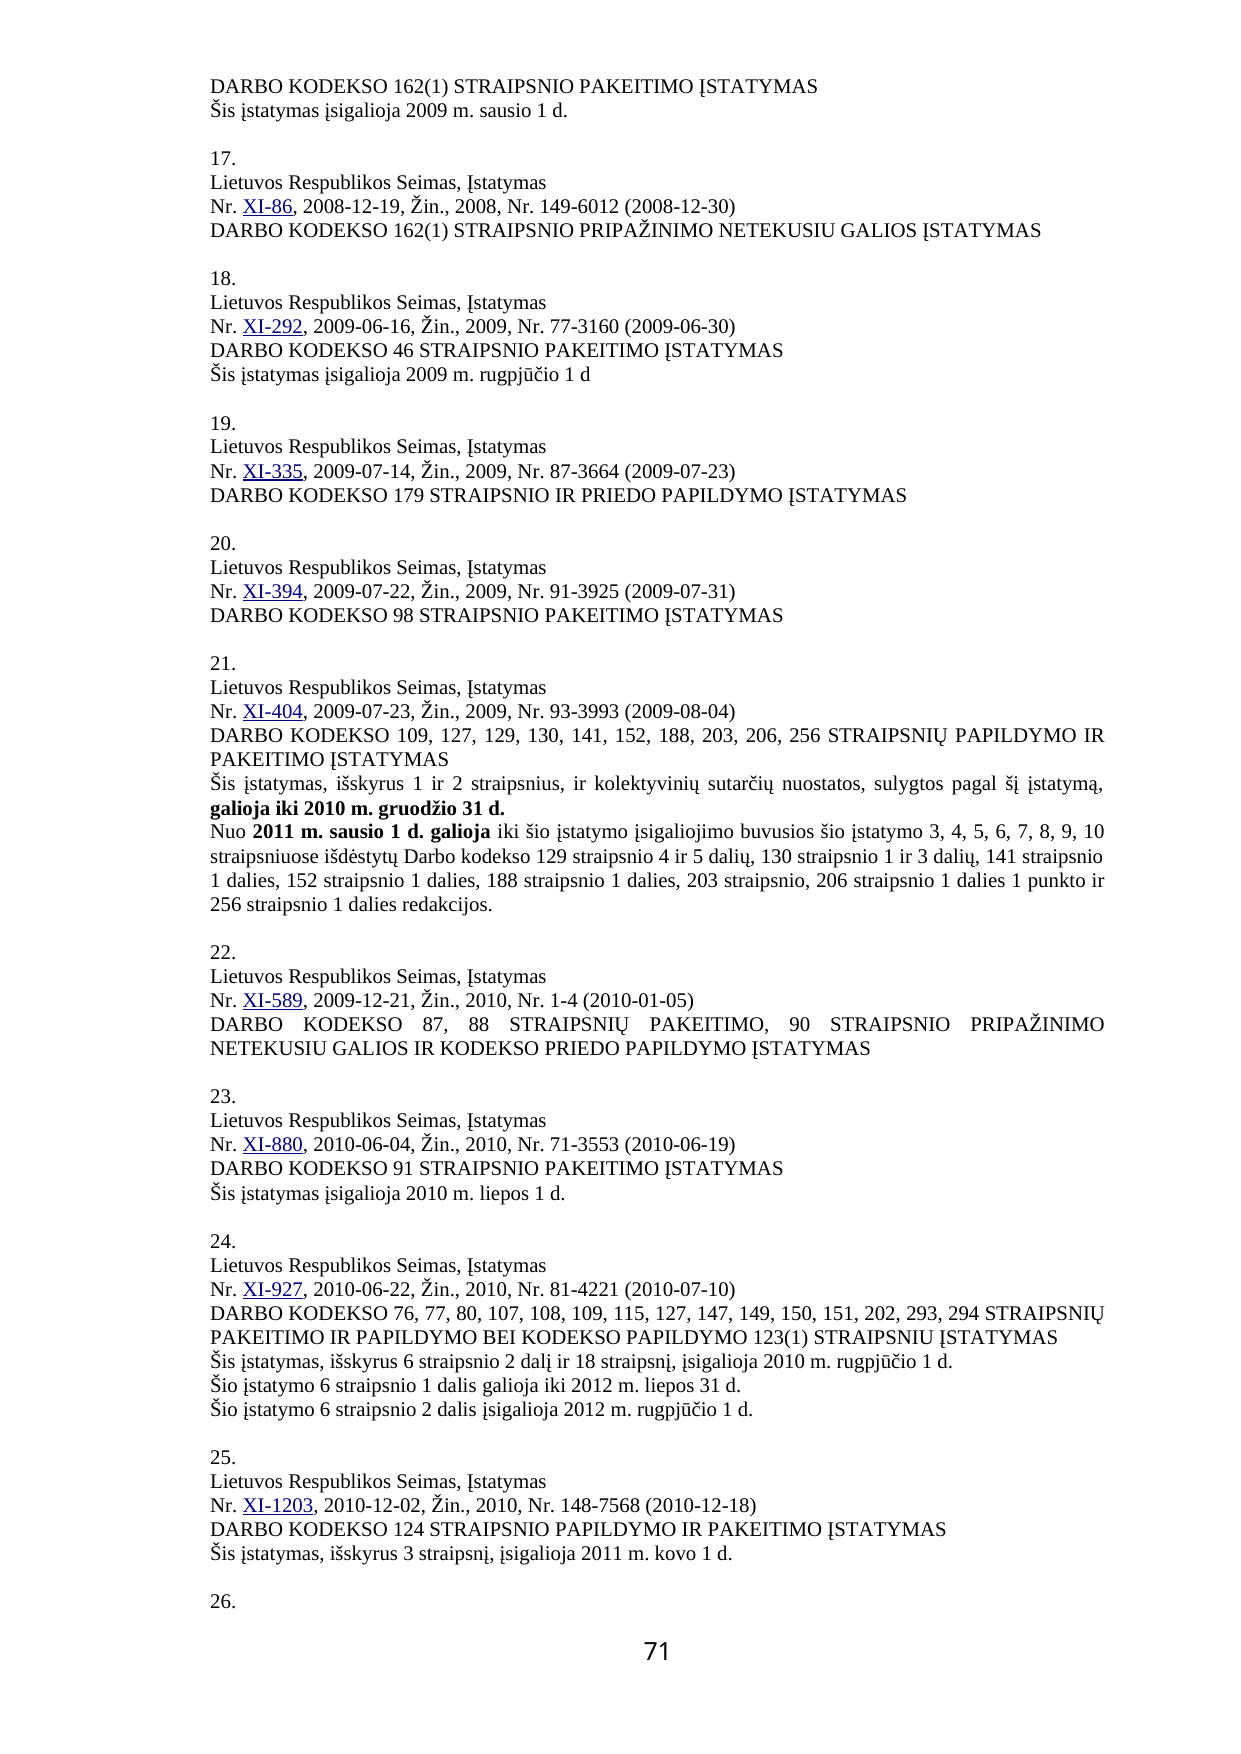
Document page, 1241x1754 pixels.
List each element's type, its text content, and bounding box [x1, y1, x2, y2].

text Šis įstatymas, išskyrus 3 straipsnį, įsigalioja 2011 m. kovo 1 d. [210, 1541, 1106, 1565]
text Lietuvos Respublikos Seimas, Įstatymas [210, 675, 1106, 699]
text Šis įstatymas, išskyrus 1 ir 2 straipsnius, ir kolektyvinių sutarčių nuostatos, sulygtos pagal šį įstatymą, galioja iki 2010 m. gruodžio 31 d. [210, 771, 1106, 819]
text Nr. XI-86, 2008-12-19, Žin., 2008, Nr. 149-6012 (2008-12-30) [210, 194, 1106, 218]
text 20. [210, 531, 1106, 555]
text Šis įstatymas įsigalioja 2009 m. rugpjūčio 1 d [210, 362, 1106, 386]
text DARBO KODEKSO 91 STRAIPSNIO PAKEITIMO ĮSTATYMAS [210, 1156, 1106, 1180]
text Lietuvos Respublikos Seimas, Įstatymas [210, 290, 1106, 314]
text Nr. XI-1203, 2010-12-02, Žin., 2010, Nr. 148-7568 (2010-12-18) [210, 1493, 1106, 1517]
text Lietuvos Respublikos Seimas, Įstatymas [210, 434, 1106, 458]
text Lietuvos Respublikos Seimas, Įstatymas [210, 170, 1106, 194]
text 26. [210, 1589, 1106, 1613]
text DARBO KODEKSO 179 STRAIPSNIO IR PRIEDO PAPILDYMO ĮSTATYMAS [210, 483, 1106, 507]
text Šis įstatymas, išskyrus 6 straipsnio 2 dalį ir 18 straipsnį, įsigalioja 2010 m. rugpjūčio 1 d. [210, 1349, 1106, 1373]
text 17. [210, 146, 1106, 170]
text Lietuvos Respublikos Seimas, Įstatymas [210, 1253, 1106, 1277]
text Nr. XI-292, 2009-06-16, Žin., 2009, Nr. 77-3160 (2009-06-30) [210, 314, 1106, 338]
text Šio įstatymo 6 straipsnio 1 dalis galioja iki 2012 m. liepos 31 d. [210, 1373, 1106, 1397]
text 22. [210, 940, 1106, 964]
text Lietuvos Respublikos Seimas, Įstatymas [210, 964, 1106, 988]
text Šio įstatymo 6 straipsnio 2 dalis įsigalioja 2012 m. rugpjūčio 1 d. [210, 1397, 1106, 1421]
text DARBO KODEKSO 98 STRAIPSNIO PAKEITIMO ĮSTATYMAS [210, 603, 1106, 627]
text Nr. XI-927, 2010-06-22, Žin., 2010, Nr. 81-4221 (2010-07-10) [210, 1277, 1106, 1301]
text Lietuvos Respublikos Seimas, Įstatymas [210, 555, 1106, 579]
text 25. [210, 1445, 1106, 1469]
text DARBO KODEKSO 109, 127, 129, 130, 141, 152, 188, 203, 206, 256 STRAIPSNIŲ PAPILDYMO IR PAKEITIMO ĮSTATYMAS [210, 723, 1106, 771]
text DARBO KODEKSO 162(1) STRAIPSNIO PAKEITIMO ĮSTATYMAS [210, 73, 1106, 98]
text Nr. XI-394, 2009-07-22, Žin., 2009, Nr. 91-3925 (2009-07-31) [210, 579, 1106, 603]
text Nr. XI-589, 2009-12-21, Žin., 2010, Nr. 1-4 (2010-01-05) [210, 988, 1106, 1012]
text Lietuvos Respublikos Seimas, Įstatymas [210, 1108, 1106, 1132]
text 19. [210, 410, 1106, 434]
text 23. [210, 1084, 1106, 1108]
text 18. [210, 266, 1106, 290]
text 24. [210, 1228, 1106, 1253]
text DARBO KODEKSO 124 STRAIPSNIO PAPILDYMO IR PAKEITIMO ĮSTATYMAS [210, 1517, 1106, 1541]
text 21. [210, 651, 1106, 675]
text Lietuvos Respublikos Seimas, Įstatymas [210, 1469, 1106, 1493]
text Nr. XI-880, 2010-06-04, Žin., 2010, Nr. 71-3553 (2010-06-19) [210, 1132, 1106, 1156]
text DARBO KODEKSO 76, 77, 80, 107, 108, 109, 115, 127, 147, 149, 150, 151, 202, 293, 294 STRAIPSNIŲ PAKEITIMO IR PAPILDYMO BEI KODEKSO PAPILDYMO 123(1) STRAIPSNIU ĮSTATYMAS [210, 1301, 1106, 1349]
text Šis įstatymas įsigalioja 2010 m. liepos 1 d. [210, 1180, 1106, 1204]
text Šis įstatymas įsigalioja 2009 m. sausio 1 d. [210, 98, 1106, 122]
text Nuo 2011 m. sausio 1 d. galioja iki šio įstatymo įsigaliojimo buvusios šio įstatymo 3, 4, 5, 6, 7, 8, 9, 10 straipsniuose išdėstytų Darbo kodekso 129 straipsnio 4 ir 5 dalių, 130 straipsnio 1 ir 3 dalių, 141 straipsnio 1 dalies, 152 straipsnio 1 dalies, 188 straipsnio 1 dalies, 203 straipsnio, 206 straipsnio 1 dalies 1 punkto ir 256 straipsnio 1 dalies redakcijos. [210, 819, 1106, 916]
text DARBO KODEKSO 87, 88 STRAIPSNIŲ PAKEITIMO, 90 STRAIPSNIO PRIPAŽINIMO NETEKUSIU GALIOS IR KODEKSO PRIEDO PAPILDYMO ĮSTATYMAS [210, 1012, 1106, 1060]
text Nr. XI-404, 2009-07-23, Žin., 2009, Nr. 93-3993 (2009-08-04) [210, 699, 1106, 723]
text DARBO KODEKSO 162(1) STRAIPSNIO PRIPAŽINIMO NETEKUSIU GALIOS ĮSTATYMAS [210, 218, 1106, 242]
text DARBO KODEKSO 46 STRAIPSNIO PAKEITIMO ĮSTATYMAS [210, 338, 1106, 362]
text Nr. XI-335, 2009-07-14, Žin., 2009, Nr. 87-3664 (2009-07-23) [210, 458, 1106, 483]
